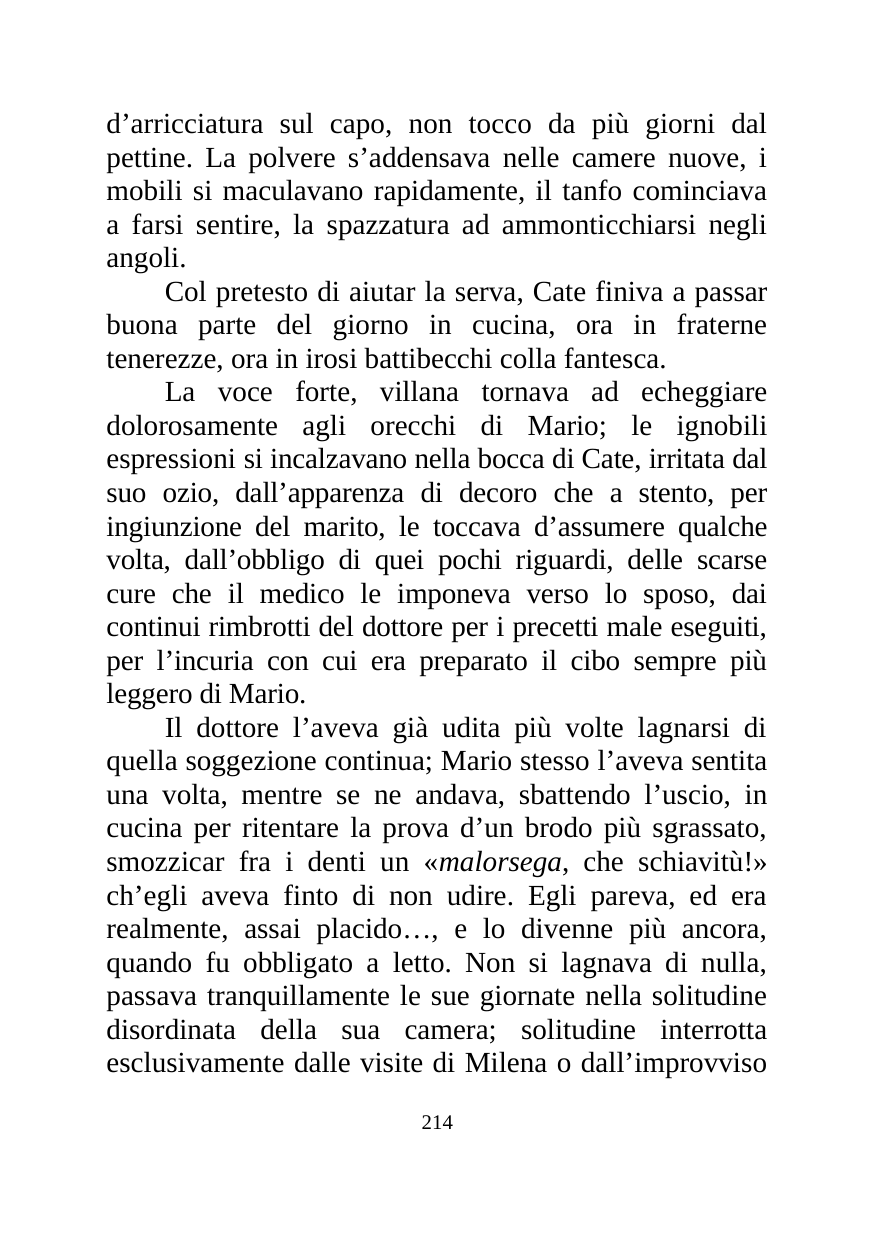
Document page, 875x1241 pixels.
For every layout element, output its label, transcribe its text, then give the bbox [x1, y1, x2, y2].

text La voce forte, villana tornava ad echeggiare dolorosamente agli orecchi di Mario; le ignobili espressioni si incalzavano nella bocca di Cate, irritata dal suo ozio, dall’apparenza di decoro che a stento, per ingiunzione del marito, le toccava d’assumere qualche volta, dall’obbligo di quei pochi riguardi, delle scarse cure che il medico le imponeva verso lo sposo, dai continui rimbrotti del dottore per i precetti male eseguiti, per l’incuria con cui era preparato il cibo sempre più leggero di Mario. [106, 374, 768, 710]
text Il dottore l’aveva già udita più volte lagnarsi di quella soggezione continua; Mario stesso l’aveva sentita una volta, mentre se ne andava, sbattendo l’uscio, in cucina per ritentare la prova d’un brodo più sgrassato, smozzicar fra i denti un «malorsega, che schiavitù!» ch’egli aveva finto di non udire. Egli pareva, ed era realmente, assai placido…, e lo divenne più ancora, quando fu obbligato a letto. Non si lagnava di nulla, passava tranquillamente le sue giornate nella solitudine disordinata della sua camera; solitudine interrotta esclusivamente dalle visite di Milena o dall’improvviso [106, 710, 768, 1079]
text d’arricciatura sul capo, non tocco da più giorni dal pettine. La polvere s’addensava nelle camere nuove, i mobili si maculavano rapidamente, il tanfo cominciava a farsi sentire, la spazzatura ad ammonticchiarsi negli angoli. [106, 106, 768, 274]
text Col pretesto di aiutar la serva, Cate finiva a passar buona parte del giorno in cucina, ora in fraterne tenerezze, ora in irosi battibecchi colla fantesca. [106, 274, 768, 374]
